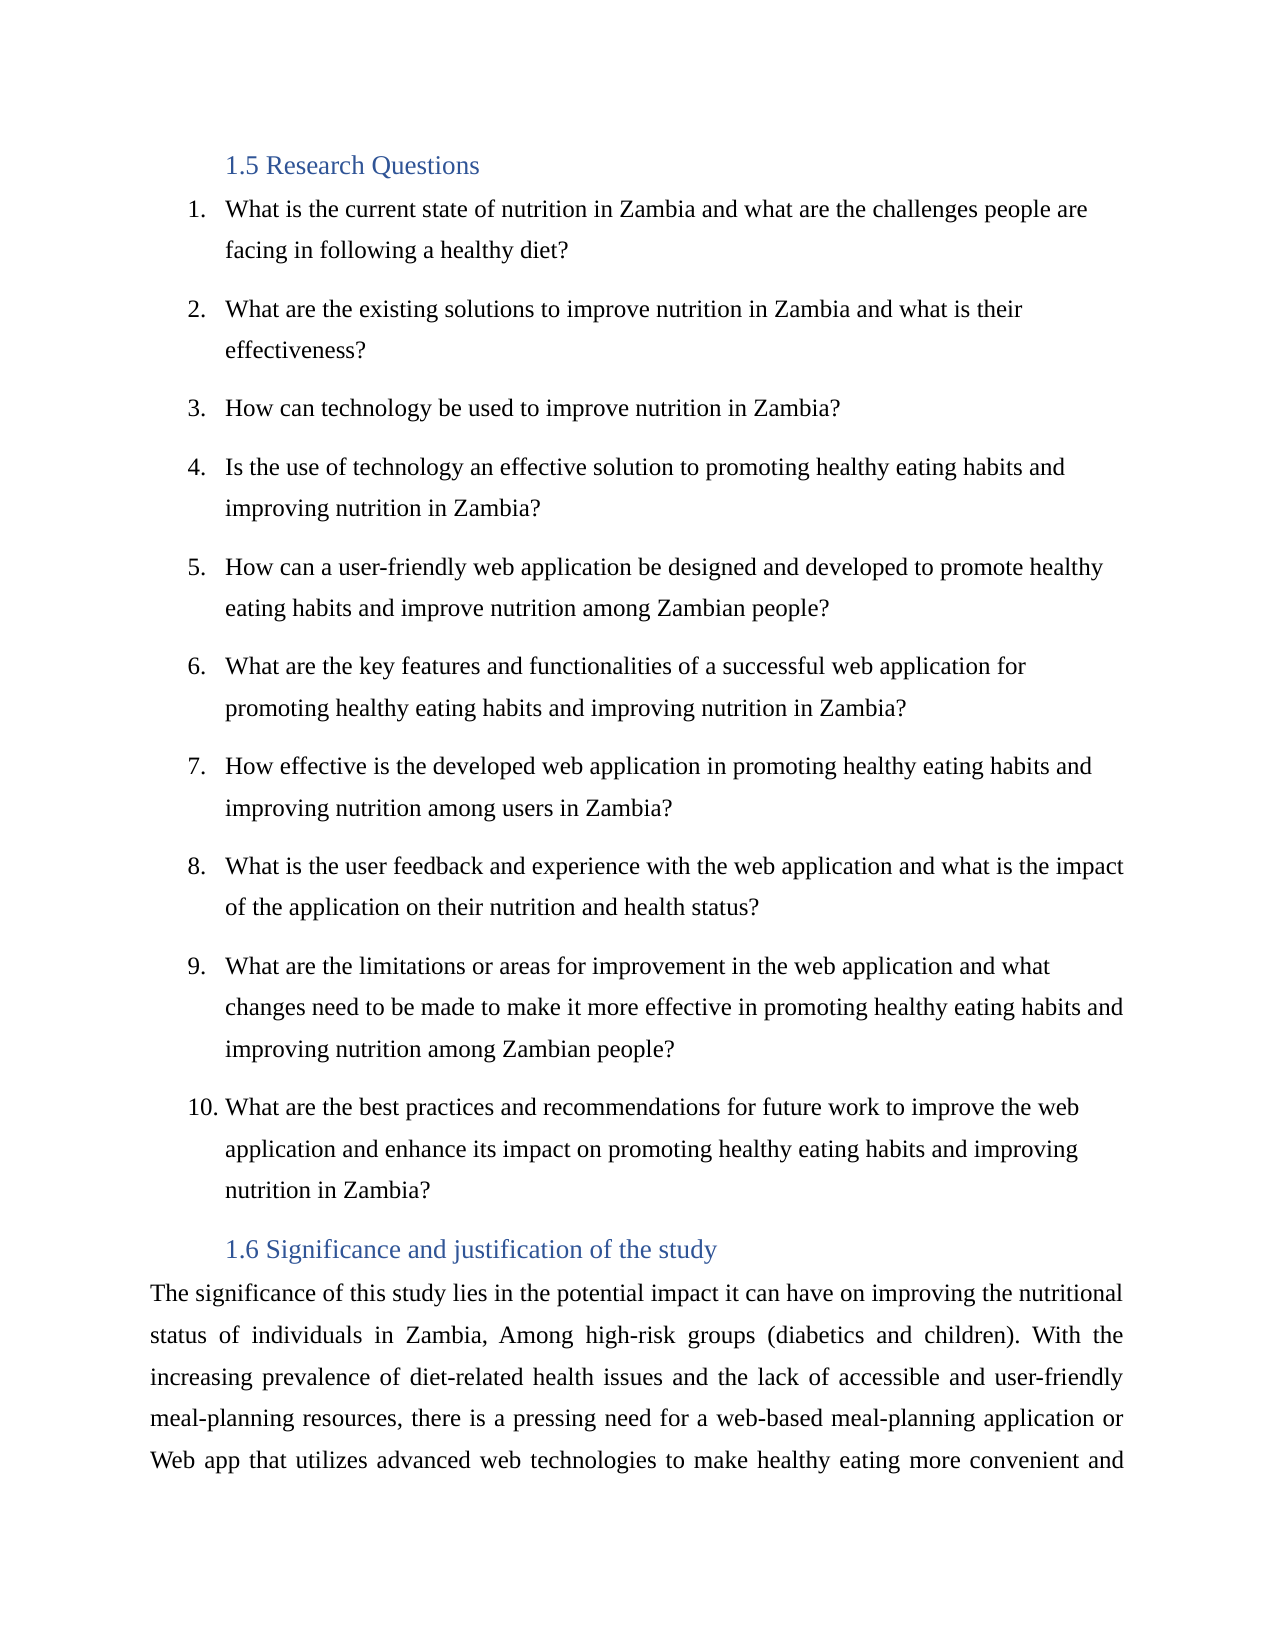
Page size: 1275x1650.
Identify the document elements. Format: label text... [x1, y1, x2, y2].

list How effective is the developed web application in promoting healthy eating habits and improving nutrition among users in Zambia? [187, 752, 1125, 821]
text The significance of this study lies in the potential impact it can have on improving the nutritional status of individuals in Zambia, Among high-risk groups (diabetics and children). With the increasing prevalence of diet-related health issues and the lack of accessible and user-friendly meal-planning resources, there is a pressing need for a web-based meal-planning application or Web app that utilizes advanced web technologies to make healthy eating more convenient and [150, 1279, 1125, 1473]
list What is the user feedback and experience with the web application and what is the impact of the application on their nutrition and health status? [187, 852, 1125, 921]
subtitle 1.6 Significance and justification of the study [150, 1234, 1125, 1264]
list What is the current state of nutrition in Zambia and what are the challenges people are facing in following a healthy diet? [187, 195, 1125, 264]
list What are the existing solutions to improve nutrition in Zambia and what is their effectiveness? [187, 295, 1125, 364]
list What are the limitations or areas for improvement in the web application and what changes need to be made to make it more effective in promoting healthy eating habits and improving nutrition among Zambian people? [187, 952, 1125, 1063]
subtitle 1.5 Research Questions [150, 150, 1125, 180]
list How can technology be used to improve nutrition in Zambia? [187, 394, 1125, 422]
list Is the use of technology an effective solution to promoting healthy eating habits and improving nutrition in Zambia? [187, 453, 1125, 522]
list What are the key features and functionalities of a successful web application for promoting healthy eating habits and improving nutrition in Zambia? [187, 652, 1125, 722]
list What are the best practices and recommendations for future work to improve the web application and enhance its impact on promoting healthy eating habits and improving nutrition in Zambia? [187, 1093, 1125, 1204]
list How can a user-friendly web application be designed and developed to promote healthy eating habits and improve nutrition among Zambian people? [187, 553, 1125, 622]
